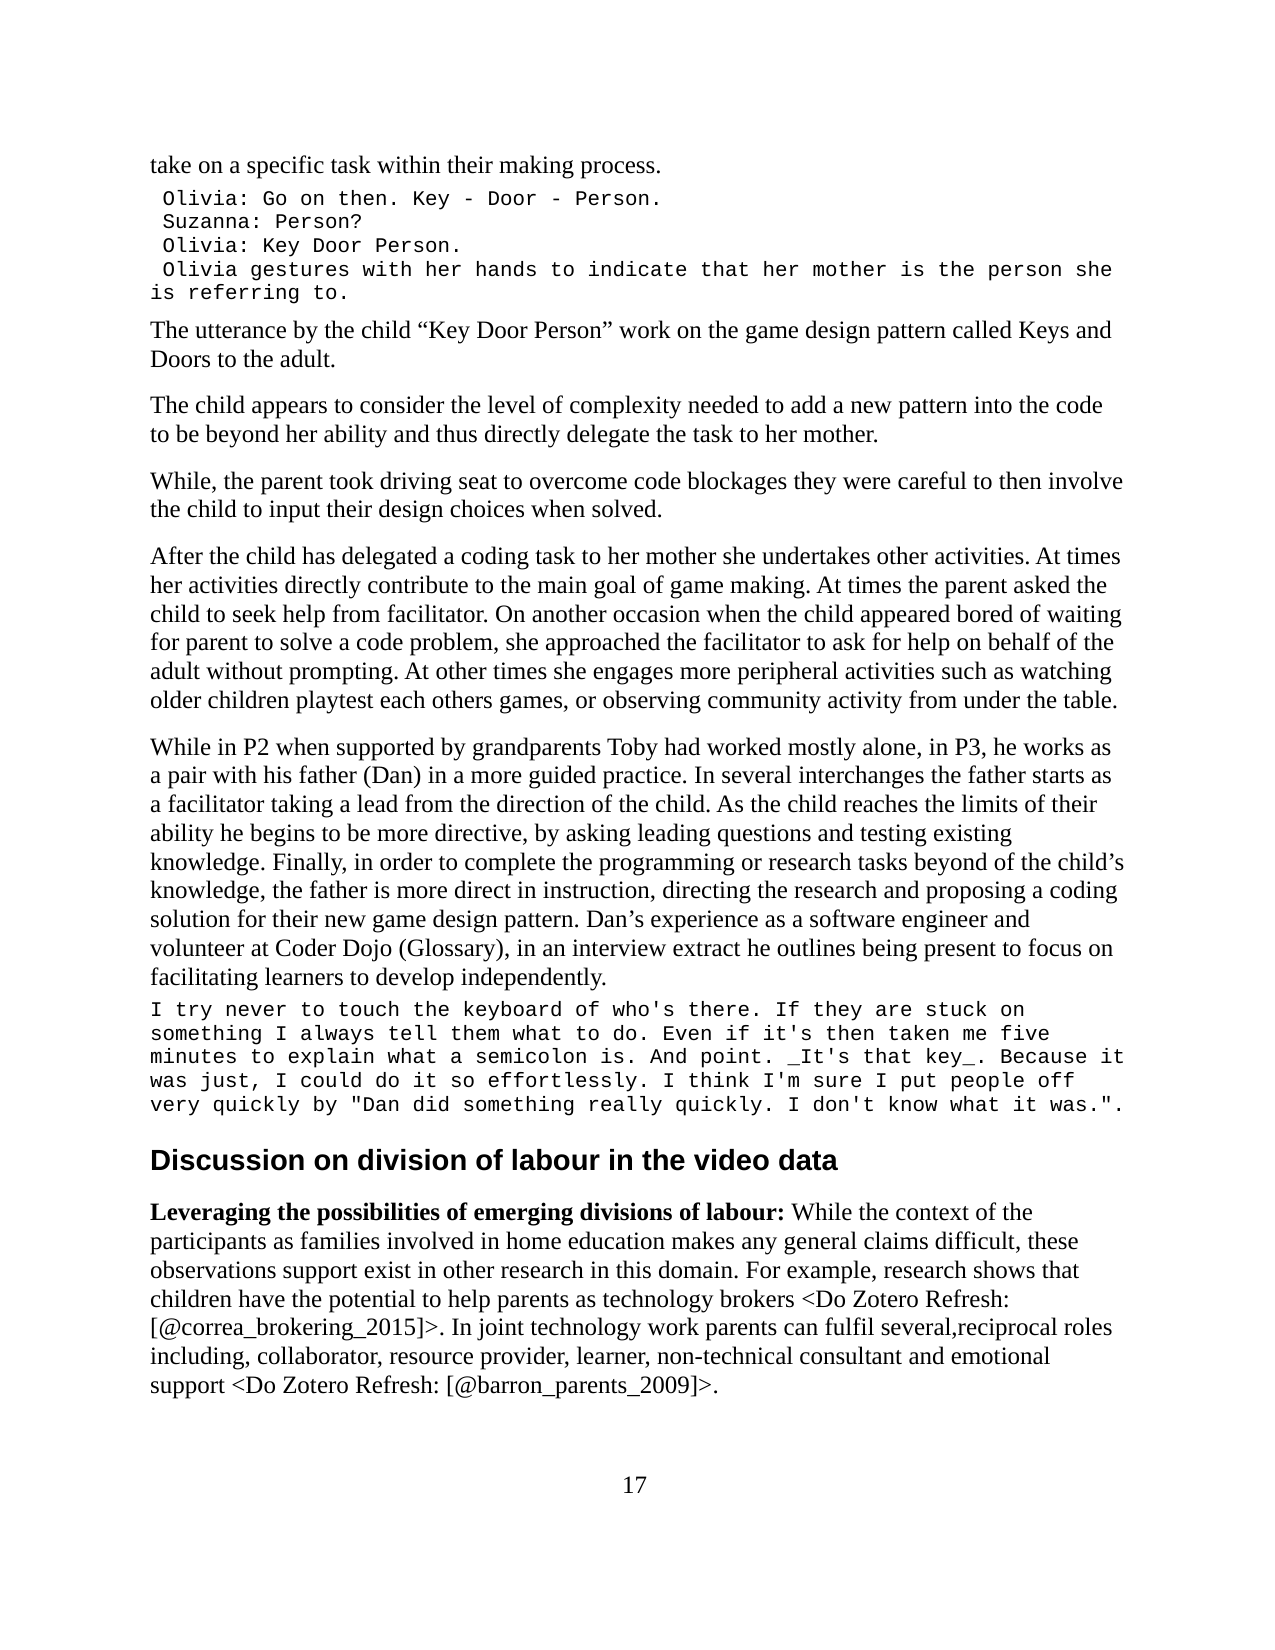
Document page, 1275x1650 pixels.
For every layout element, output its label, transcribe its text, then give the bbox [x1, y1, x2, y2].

text While, the parent took driving seat to overcome code blockages they were careful to then involve the child to input their design choices when solved. [150, 466, 1125, 523]
text Leveraging the possibilities of emerging divisions of labour: While the context of the participants as families involved in home education makes any general claims difficult, these observations support exist in other research in this domain. For example, research shows that children have the potential to help parents as technology brokers <Do Zotero Refresh: [@correa_brokering_2015]>. In joint technology work parents can fulfil several,reciprocal roles including, collaborator, resource provider, learner, non-technical consultant and emotional support <Do Zotero Refresh: [@barron_parents_2009]>. [150, 1197, 1125, 1399]
text take on a specific task within their making process. [150, 150, 1125, 179]
text Suzanna: Person? [150, 211, 1125, 235]
text The utterance by the child “Key Door Person” work on the game design pattern called Keys and Doors to the adult. [150, 315, 1125, 372]
subtitle Discussion on division of labour in the video data [150, 1142, 1125, 1176]
text Olivia: Key Door Person. [150, 235, 1125, 259]
text Olivia: Go on then. Key - Door - Person. [150, 188, 1125, 211]
text The child appears to consider the level of complexity needed to add a new pattern into the code to be beyond her ability and thus directly delegate the task to her mother. [150, 390, 1125, 448]
text While in P2 when supported by grandparents Toby had worked mostly alone, in P3, he works as a pair with his father (Dan) in a more guided practice. In several interchanges the father starts as a facilitator taking a lead from the direction of the child. As the child reaches the limits of their ability he begins to be more directive, by asking leading questions and testing existing knowledge. Finally, in order to complete the programming or research tasks beyond of the child’s knowledge, the father is more direct in instruction, directing the research and proposing a coding solution for their new game design pattern. Dan’s experience as a software engineer and volunteer at Coder Dojo (Glossary), in an interview extract he outlines being present to focus on facilitating learners to develop independently. [150, 732, 1125, 990]
text I try never to touch the keyboard of who's there. If they are stuck on something I always tell them what to do. Even if it's then taken me five minutes to explain what a semicolon is. And point. _It's that key_. Because it was just, I could do it so effortlessly. I think I'm sure I put people off very quickly by "Dan did something really quickly. I don't know what it was.". [150, 999, 1125, 1117]
text After the child has delegated a coding task to her mother she undertakes other activities. At times her activities directly contribute to the main goal of game making. At times the parent asked the child to seek help from facilitator. On another occasion when the child appeared bored of waiting for parent to solve a code problem, she approached the facilitator to ask for help on behalf of the adult without prompting. At other times she engages more peripheral activities such as watching older children playtest each others games, or observing community activity from under the table. [150, 541, 1125, 714]
text Olivia gestures with her hands to indicate that her mother is the person she is referring to. [150, 259, 1125, 306]
